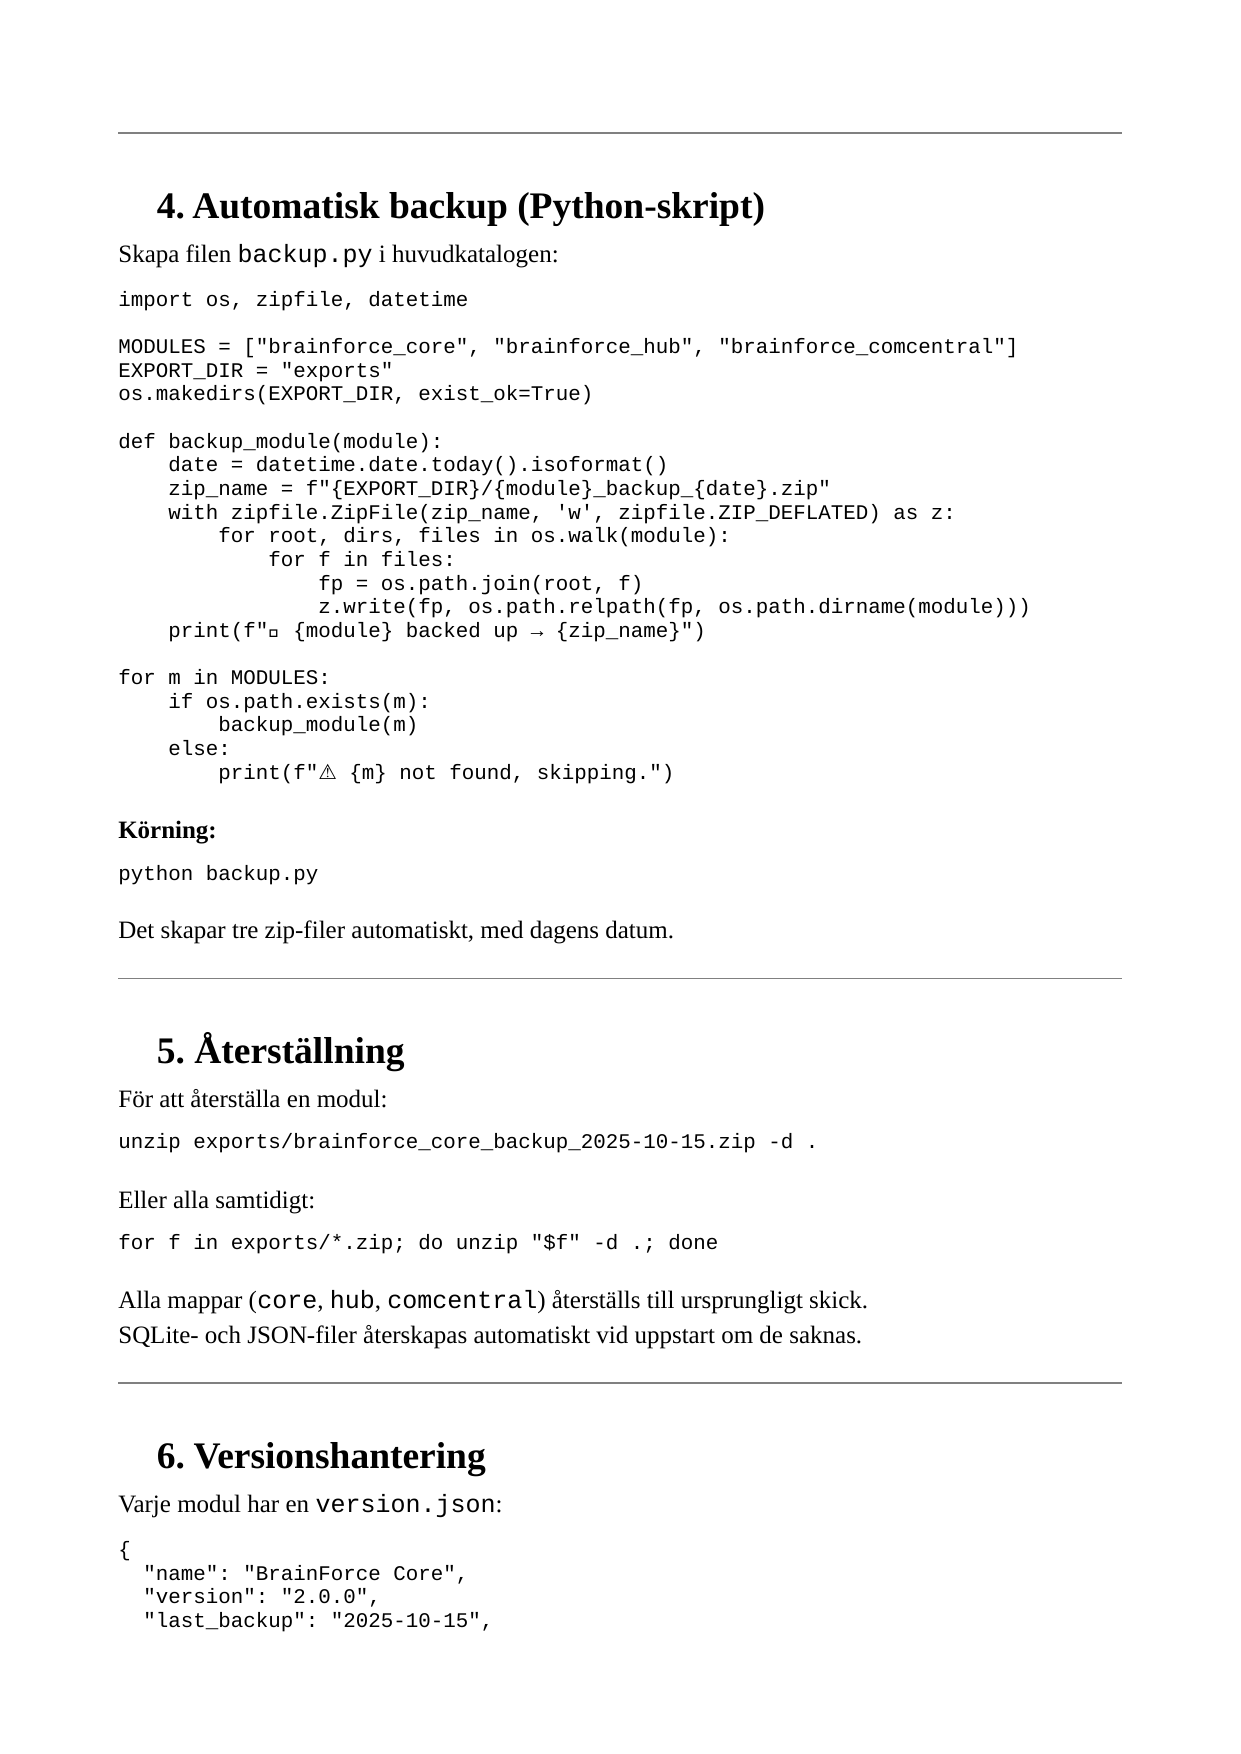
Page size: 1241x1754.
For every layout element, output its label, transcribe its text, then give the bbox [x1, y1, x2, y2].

subtitle 🔁 5. Återställning [118, 1028, 1122, 1071]
text os.makedirs(EXPORT_DIR, exist_ok=True) [118, 383, 1122, 407]
text unzip exports/brainforce_core_backup_2025-10-15.zip -d . [118, 1132, 1122, 1155]
text for f in files: [118, 549, 1122, 573]
text else: [118, 738, 1122, 762]
text print(f"⚠️ {m} not found, skipping.") [118, 762, 1122, 785]
text Alla mappar (core, hub, comcentral) återställs till ursprungligt skick. SQLite- och JSON-filer återskapas automatiskt vid uppstart om de saknas. [118, 1285, 1122, 1349]
text { [118, 1539, 1122, 1562]
text Det skapar tre zip-filer automatiskt, med dagens datum. [118, 916, 1122, 944]
text date = datetime.date.today().isoformat() [118, 454, 1122, 478]
text python backup.py [118, 862, 1122, 886]
text MODULES = ["brainforce_core", "brainforce_hub", "brainforce_comcentral"] [118, 336, 1122, 360]
text zip_name = f"{EXPORT_DIR}/{module}_backup_{date}.zip" [118, 478, 1122, 502]
text import os, zipfile, datetime [118, 289, 1122, 312]
text Varje modul har en version.json: [118, 1489, 1122, 1520]
text if os.path.exists(m): [118, 691, 1122, 714]
text "last_backup": "2025-10-15", [118, 1610, 1122, 1633]
text print(f"✅ {module} backed up → {zip_name}") [118, 620, 1122, 643]
text z.write(fp, os.path.relpath(fp, os.path.dirname(module))) [118, 596, 1122, 620]
text with zipfile.ZipFile(zip_name, 'w', zipfile.ZIP_DEFLATED) as z: [118, 502, 1122, 525]
text För att återställa en modul: [118, 1084, 1122, 1113]
text Eller alla samtidigt: [118, 1185, 1122, 1213]
text EXPORT_DIR = "exports" [118, 360, 1122, 383]
text Körning: [118, 815, 1122, 844]
text fp = os.path.join(root, f) [118, 573, 1122, 596]
text Skapa filen backup.py i huvudkatalogen: [118, 239, 1122, 270]
text for m in MODULES: [118, 667, 1122, 691]
text "name": "BrainForce Core", [118, 1562, 1122, 1586]
subtitle 📜 6. Versionshantering [118, 1433, 1122, 1476]
text "version": "2.0.0", [118, 1586, 1122, 1610]
text def backup_module(module): [118, 431, 1122, 454]
subtitle 🤖 4. Automatisk backup (Python-skript) [118, 183, 1122, 226]
text for f in exports/*.zip; do unzip "$f" -d .; done [118, 1232, 1122, 1256]
text for root, dirs, files in os.walk(module): [118, 525, 1122, 549]
text backup_module(m) [118, 714, 1122, 738]
